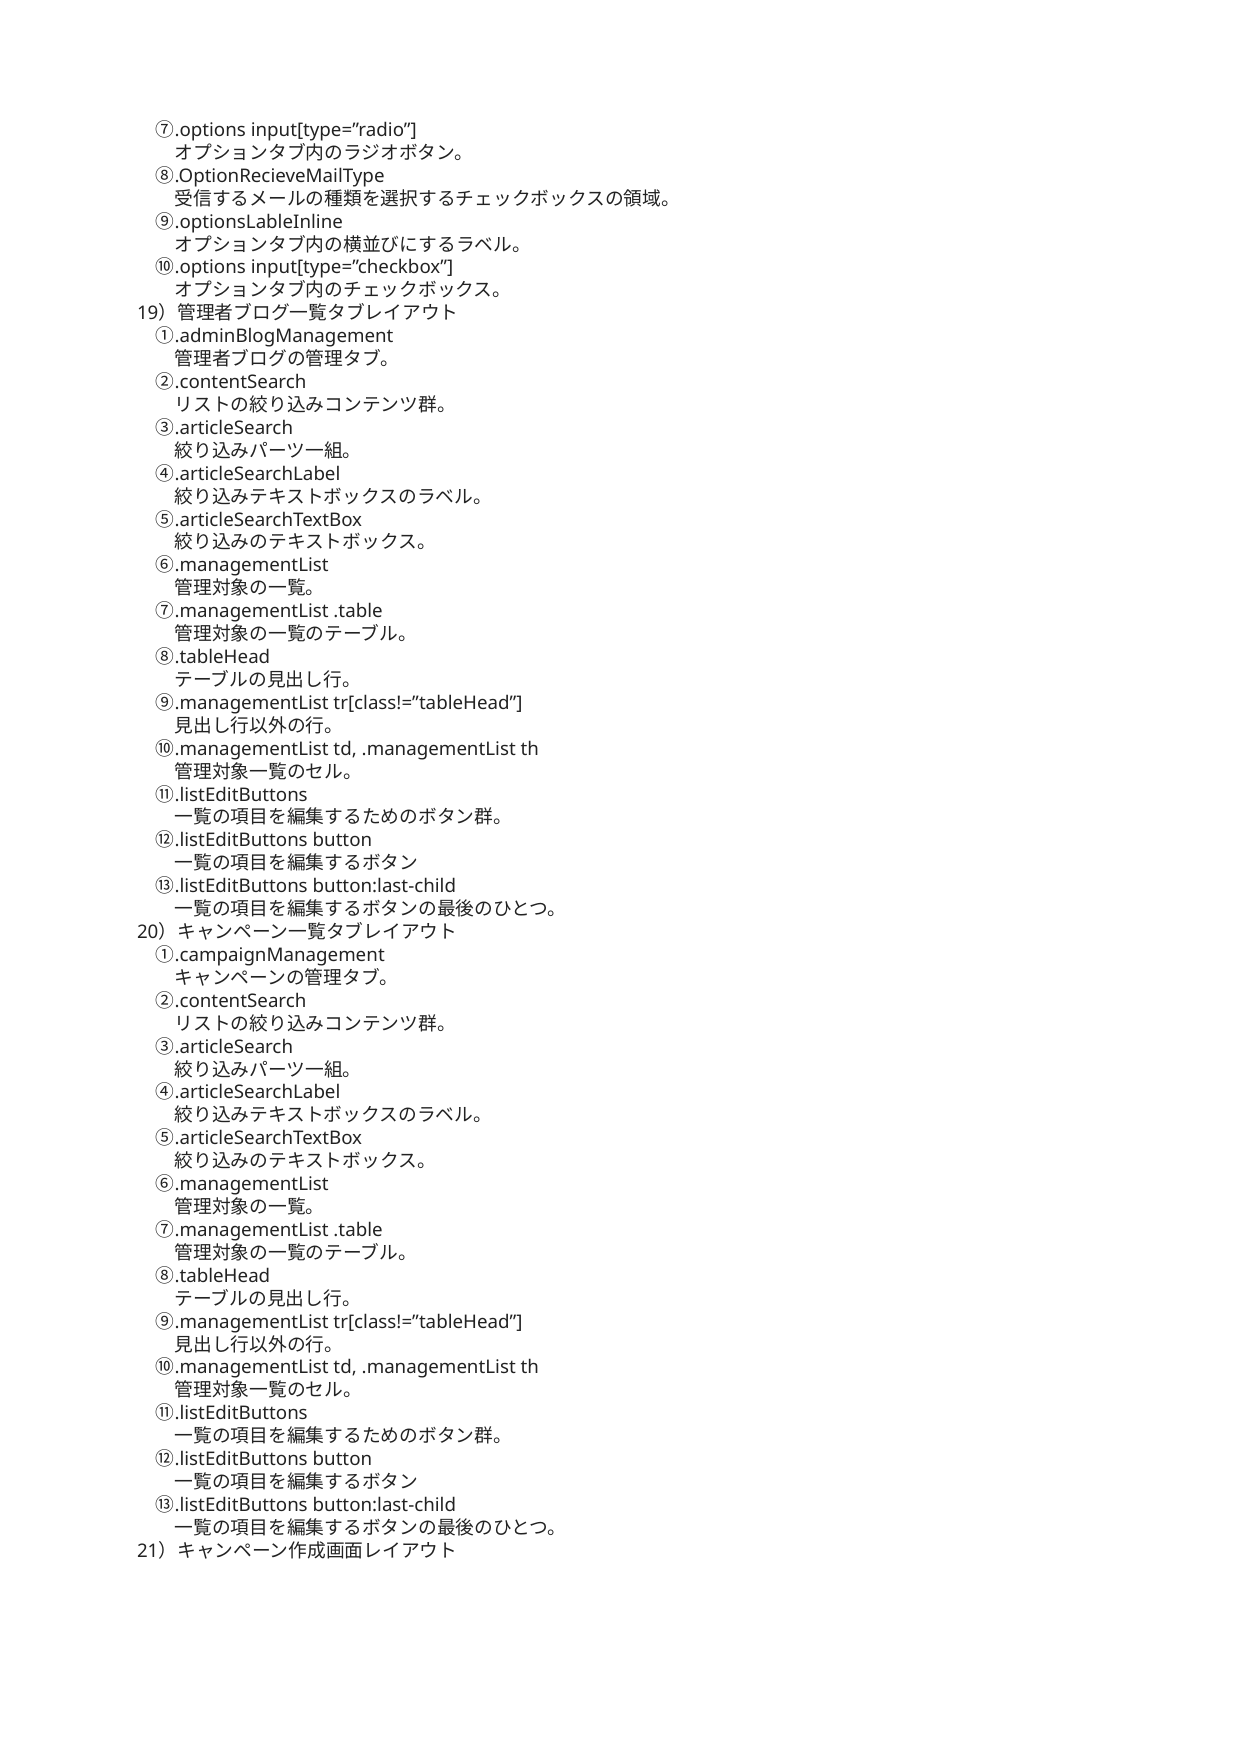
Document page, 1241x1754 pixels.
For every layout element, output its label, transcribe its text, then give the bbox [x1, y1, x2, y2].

text ⑨.managementList tr[class!=”tableHead”] [118, 691, 1122, 714]
text 一覧の項目を編集するためのボタン群。 [118, 1424, 1122, 1447]
text テーブルの見出し行。 [118, 1287, 1122, 1310]
text オプションタブ内のラジオボタン。 [118, 141, 1122, 164]
text ⑧.OptionRecieveMailType [118, 164, 1122, 187]
text ⑬.listEditButtons button:last-child [118, 1493, 1122, 1516]
text 管理対象の一覧。 [118, 576, 1122, 599]
text 20）キャンペーン一覧タブレイアウト [118, 920, 1122, 943]
text ⑧.tableHead [118, 645, 1122, 668]
text 管理対象の一覧。 [118, 1195, 1122, 1218]
text キャンペーンの管理タブ。 [118, 966, 1122, 989]
text 管理対象の一覧のテーブル。 [118, 1241, 1122, 1264]
text ⑪.listEditButtons [118, 1401, 1122, 1424]
text ⑩.managementList td, .managementList th [118, 1356, 1122, 1378]
text 21）キャンペーン作成画面レイアウト [118, 1539, 1122, 1562]
text ⑧.tableHead [118, 1264, 1122, 1287]
text 見出し行以外の行。 [118, 714, 1122, 737]
text ⑩.managementList td, .managementList th [118, 737, 1122, 760]
text 管理者ブログの管理タブ。 [118, 347, 1122, 370]
text ⑨.managementList tr[class!=”tableHead”] [118, 1310, 1122, 1333]
text 一覧の項目を編集するボタンの最後のひとつ。 [118, 897, 1122, 920]
text ⑦.managementList .table [118, 599, 1122, 622]
text 見出し行以外の行。 [118, 1333, 1122, 1356]
text 管理対象一覧のセル。 [118, 760, 1122, 783]
text ⑦.managementList .table [118, 1218, 1122, 1241]
text テーブルの見出し行。 [118, 668, 1122, 691]
text ④.articleSearchLabel [118, 1081, 1122, 1103]
text ⑦.options input[type=”radio”] [118, 118, 1122, 141]
text ⑬.listEditButtons button:last-child [118, 874, 1122, 897]
text ②.contentSearch [118, 989, 1122, 1012]
text ⑪.listEditButtons [118, 783, 1122, 806]
text ⑤.articleSearchTextBox [118, 508, 1122, 531]
text 一覧の項目を編集するボタン [118, 851, 1122, 874]
text 一覧の項目を編集するためのボタン群。 [118, 806, 1122, 828]
text 管理対象の一覧のテーブル。 [118, 622, 1122, 645]
text 絞り込みパーツ一組。 [118, 439, 1122, 462]
text 絞り込みテキストボックスのラベル。 [118, 485, 1122, 508]
text 絞り込みパーツ一組。 [118, 1058, 1122, 1081]
text 管理対象一覧のセル。 [118, 1378, 1122, 1401]
text オプションタブ内の横並びにするラベル。 [118, 233, 1122, 256]
text リストの絞り込みコンテンツ群。 [118, 393, 1122, 416]
text ⑥.managementList [118, 1172, 1122, 1195]
text ⑩.options input[type=”checkbox”] [118, 256, 1122, 278]
text 絞り込みのテキストボックス。 [118, 531, 1122, 553]
text リストの絞り込みコンテンツ群。 [118, 1012, 1122, 1035]
text ⑫.listEditButtons button [118, 1447, 1122, 1470]
text ⑫.listEditButtons button [118, 828, 1122, 851]
text 受信するメールの種類を選択するチェックボックスの領域。 [118, 187, 1122, 210]
text ①.adminBlogManagement [118, 324, 1122, 347]
text ②.contentSearch [118, 370, 1122, 393]
text オプションタブ内のチェックボックス。 [118, 278, 1122, 301]
text 一覧の項目を編集するボタン [118, 1470, 1122, 1493]
text 絞り込みのテキストボックス。 [118, 1149, 1122, 1172]
text 絞り込みテキストボックスのラベル。 [118, 1103, 1122, 1126]
text ①.campaignManagement [118, 943, 1122, 966]
text ③.articleSearch [118, 416, 1122, 439]
text ④.articleSearchLabel [118, 462, 1122, 485]
text ⑨.optionsLableInline [118, 210, 1122, 233]
text 19）管理者ブログ一覧タブレイアウト [118, 301, 1122, 324]
text ⑥.managementList [118, 553, 1122, 576]
text ⑤.articleSearchTextBox [118, 1126, 1122, 1149]
text 一覧の項目を編集するボタンの最後のひとつ。 [118, 1516, 1122, 1539]
text ③.articleSearch [118, 1035, 1122, 1058]
